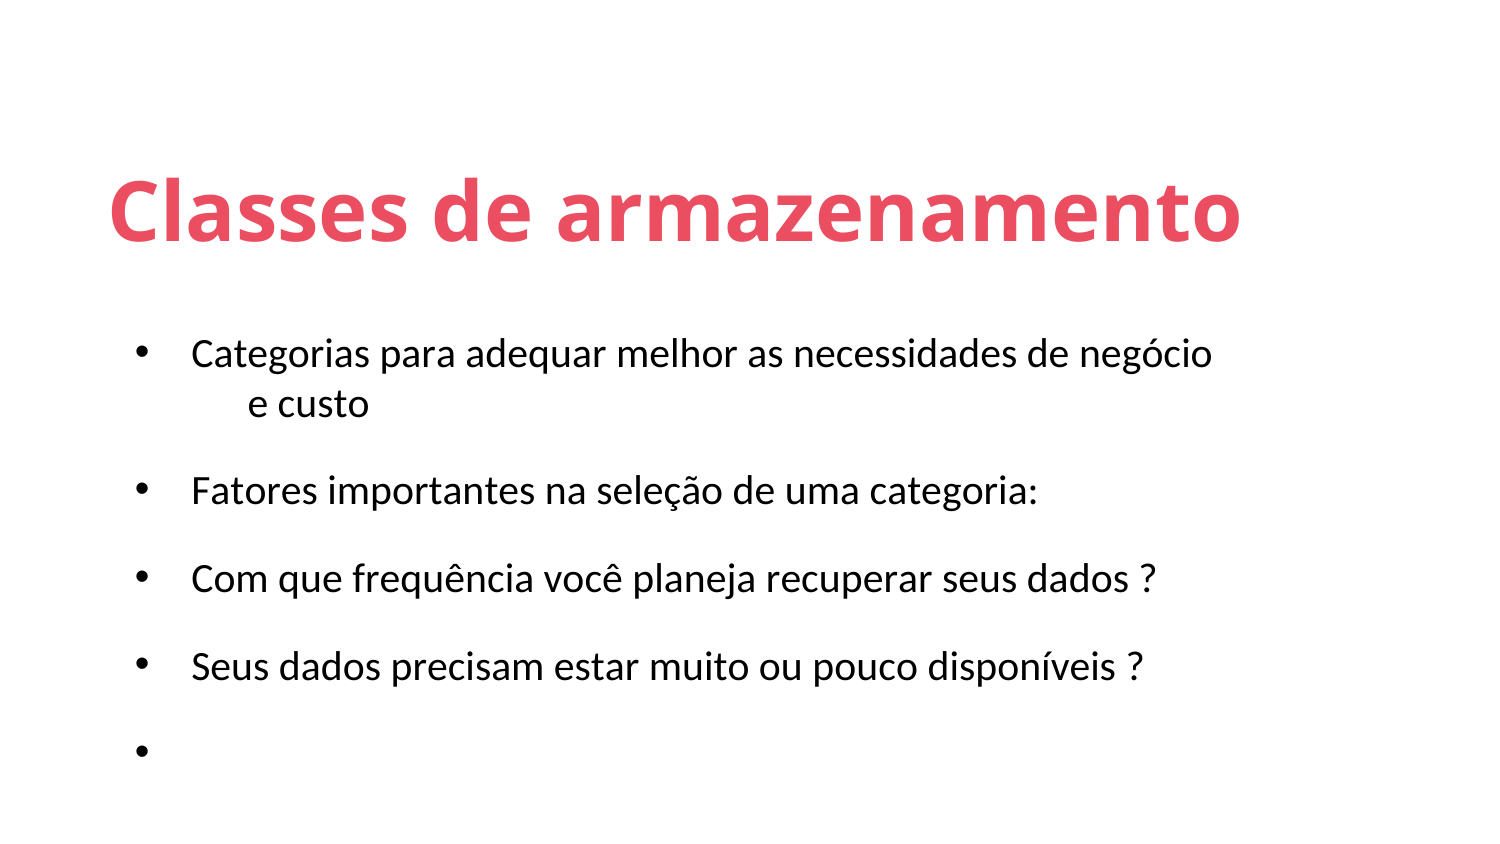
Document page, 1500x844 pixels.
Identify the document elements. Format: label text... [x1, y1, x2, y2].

text_box Classes de armazenamento [92, 128, 1499, 227]
text_box Categorias para adequar melhor as necessidades de negócio e custo Fatores importantes na seleção de uma categoria: Com que frequência você planeja recuperar seus dados ? Seus dados precisam estar muito ou pouco disponíveis ? [119, 310, 1240, 716]
